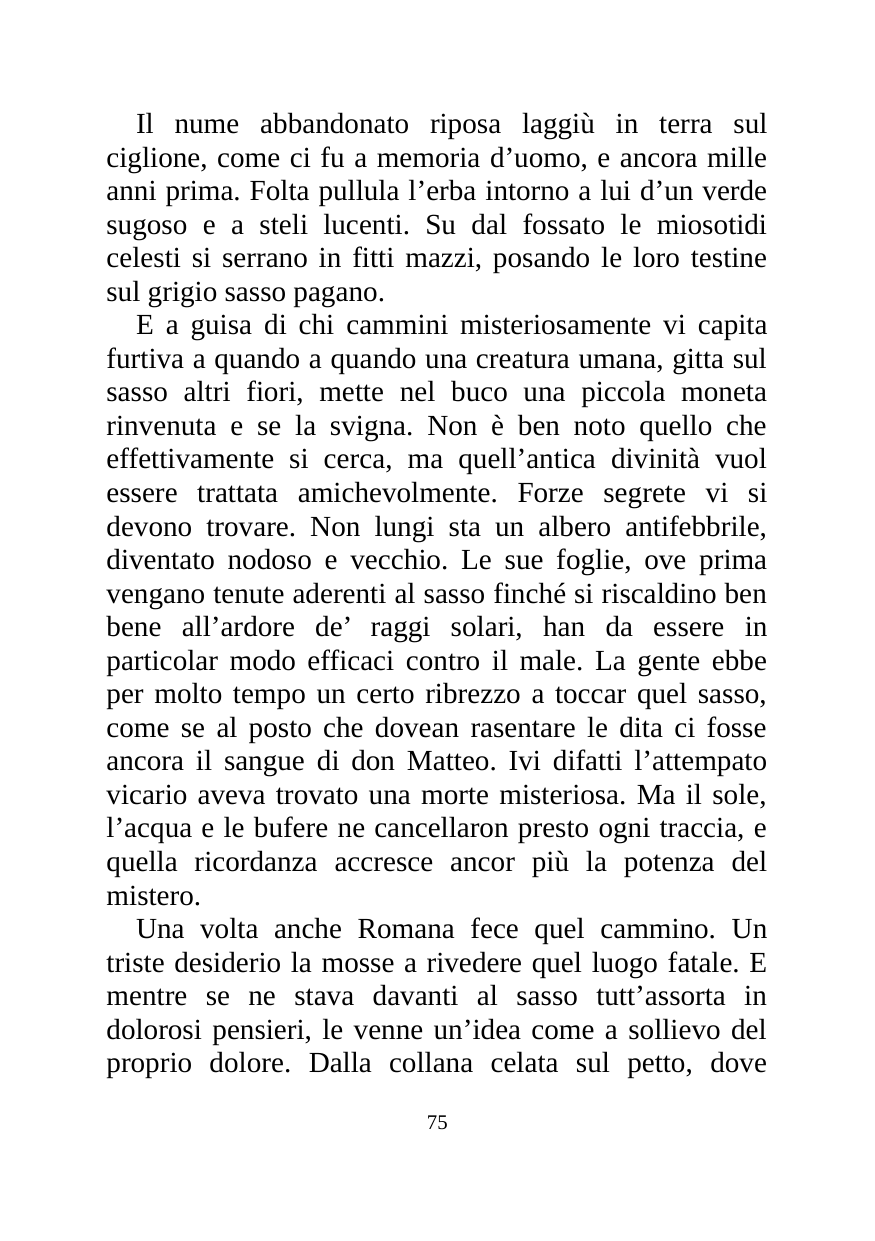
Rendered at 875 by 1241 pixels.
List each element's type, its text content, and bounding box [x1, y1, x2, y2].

text E a guisa di chi cammini misteriosamente vi capita furtiva a quando a quando una creatura umana, gitta sul sasso altri fiori, mette nel buco una piccola moneta rinvenuta e se la svigna. Non è ben noto quello che effettivamente si cerca, ma quell’antica divinità vuol essere trattata amichevolmente. Forze segrete vi si devono trovare. Non lungi sta un albero antifebbrile, diventato nodoso e vecchio. Le sue foglie, ove prima vengano tenute aderenti al sasso finché si riscaldino ben bene all’ardore de’ raggi solari, han da essere in particolar modo efficaci contro il male. La gente ebbe per molto tempo un certo ribrezzo a toccar quel sasso, come se al posto che dovean rasentare le dita ci fosse ancora il sangue di don Matteo. Ivi difatti l’attempato vicario aveva trovato una morte misteriosa. Ma il sole, l’acqua e le bufere ne cancellaron presto ogni traccia, e quella ricordanza accresce ancor più la potenza del mistero. [106, 307, 768, 911]
text Il nume abbandonato riposa laggiù in terra sul ciglione, come ci fu a memoria d’uomo, e ancora mille anni prima. Folta pullula l’erba intorno a lui d’un verde sugoso e a steli lucenti. Su dal fossato le miosotidi celesti si serrano in fitti mazzi, posando le loro testine sul grigio sasso pagano. [106, 106, 768, 307]
text Una volta anche Romana fece quel cammino. Un triste desiderio la mosse a rivedere quel luogo fatale. E mentre se ne stava davanti al sasso tutt’assorta in dolorosi pensieri, le venne un’idea come a sollievo del proprio dolore. Dalla collana celata sul petto, dove [106, 911, 768, 1079]
